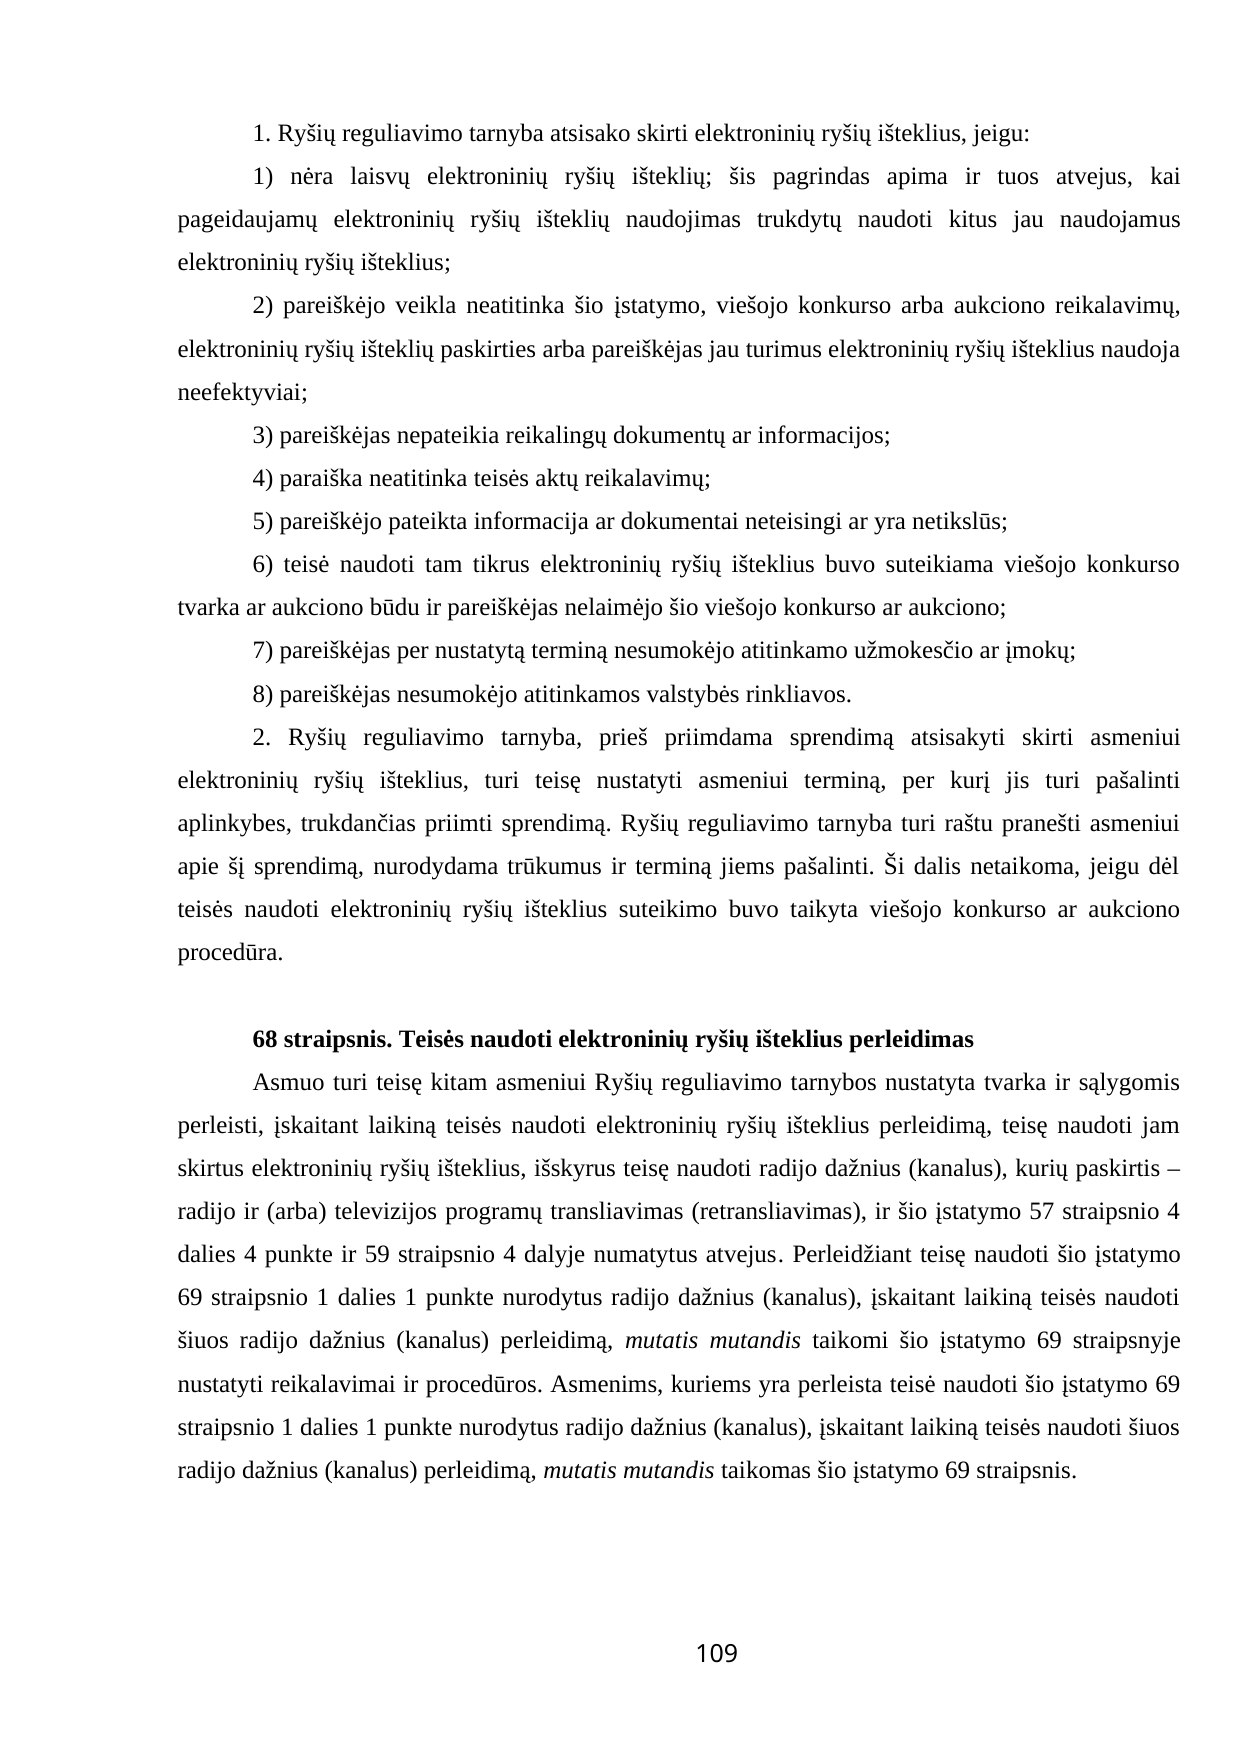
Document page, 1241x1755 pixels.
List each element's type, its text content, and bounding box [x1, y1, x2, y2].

text 4) paraiška neatitinka teisės aktų reikalavimų; [177, 463, 1181, 492]
text 1) nėra laisvų elektroninių ryšių išteklių; šis pagrindas apima ir tuos atvejus, kai pageidaujamų elektroninių ryšių išteklių naudojimas trukdytų naudoti kitus jau naudojamus elektroninių ryšių išteklius; [177, 161, 1181, 276]
text 2) pareiškėjo veikla neatitinka šio įstatymo, viešojo konkurso arba aukciono reikalavimų, elektroninių ryšių išteklių paskirties arba pareiškėjas jau turimus elektroninių ryšių išteklius naudoja neefektyviai; [177, 291, 1181, 406]
text 7) pareiškėjas per nustatytą terminą nesumokėjo atitinkamo užmokesčio ar įmokų; [177, 636, 1181, 664]
text 2. Ryšių reguliavimo tarnyba, prieš priimdama sprendimą atsisakyti skirti asmeniui elektroninių ryšių išteklius, turi teisę nustatyti asmeniui terminą, per kurį jis turi pašalinti aplinkybes, trukdančias priimti sprendimą. Ryšių reguliavimo tarnyba turi raštu pranešti asmeniui apie šį sprendimą, nurodydama trūkumus ir terminą jiems pašalinti. Ši dalis netaikoma, jeigu dėl teisės naudoti elektroninių ryšių išteklius suteikimo buvo taikyta viešojo konkurso ar aukciono procedūra. [177, 722, 1181, 966]
text 6) teisė naudoti tam tikrus elektroninių ryšių išteklius buvo suteikiama viešojo konkurso tvarka ar aukciono būdu ir pareiškėjas nelaimėjo šio viešojo konkurso ar aukciono; [177, 549, 1181, 621]
text 68 straipsnis. Teisės naudoti elektroninių ryšių išteklius perleidimas [177, 1024, 1181, 1052]
text Asmuo turi teisę kitam asmeniui Ryšių reguliavimo tarnybos nustatyta tvarka ir sąlygomis perleisti, įskaitant laikiną teisės naudoti elektroninių ryšių išteklius perleidimą, teisę naudoti jam skirtus elektroninių ryšių išteklius, išskyrus teisę naudoti radijo dažnius (kanalus), kurių paskirtis – radijo ir (arba) televizijos programų transliavimas (retransliavimas), ir šio įstatymo 57 straipsnio 4 dalies 4 punkte ir 59 straipsnio 4 dalyje numatytus atvejus. Perleidžiant teisę naudoti šio įstatymo 69 straipsnio 1 dalies 1 punkte nurodytus radijo dažnius (kanalus), įskaitant laikiną teisės naudoti šiuos radijo dažnius (kanalus) perleidimą, mutatis mutandis taikomi šio įstatymo 69 straipsnyje nustatyti reikalavimai ir procedūros. Asmenims, kuriems yra perleista teisė naudoti šio įstatymo 69 straipsnio 1 dalies 1 punkte nurodytus radijo dažnius (kanalus), įskaitant laikiną teisės naudoti šiuos radijo dažnius (kanalus) perleidimą, mutatis mutandis taikomas šio įstatymo 69 straipsnis. [177, 1067, 1181, 1484]
text 1. Ryšių reguliavimo tarnyba atsisako skirti elektroninių ryšių išteklius, jeigu: [177, 118, 1181, 147]
text 8) pareiškėjas nesumokėjo atitinkamos valstybės rinkliavos. [177, 679, 1181, 707]
text 3) pareiškėjas nepateikia reikalingų dokumentų ar informacijos; [177, 420, 1181, 449]
text 5) pareiškėjo pateikta informacija ar dokumentai neteisingi ar yra netikslūs; [177, 506, 1181, 535]
